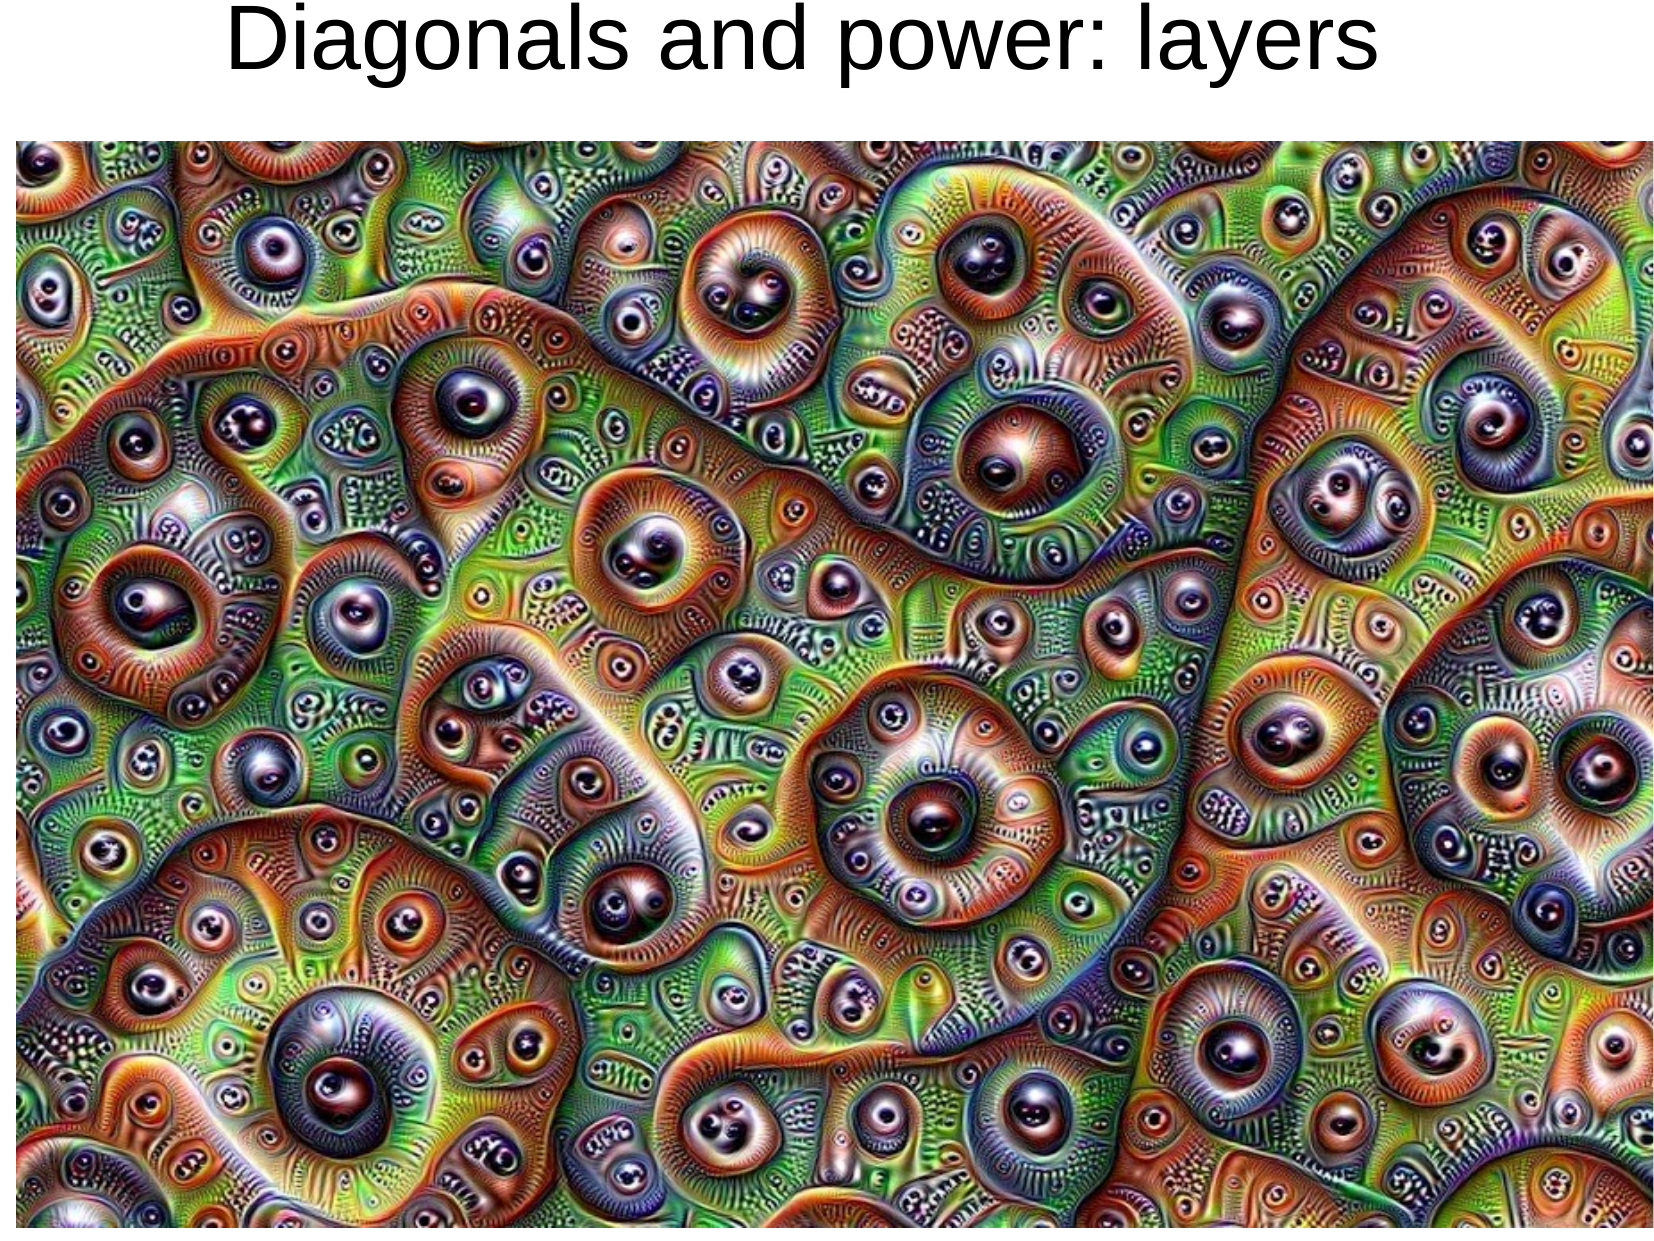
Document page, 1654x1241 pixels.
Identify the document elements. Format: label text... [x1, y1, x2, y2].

picture [16, 141, 1654, 1228]
title Diagonals and power: layers [59, 0, 1548, 141]
